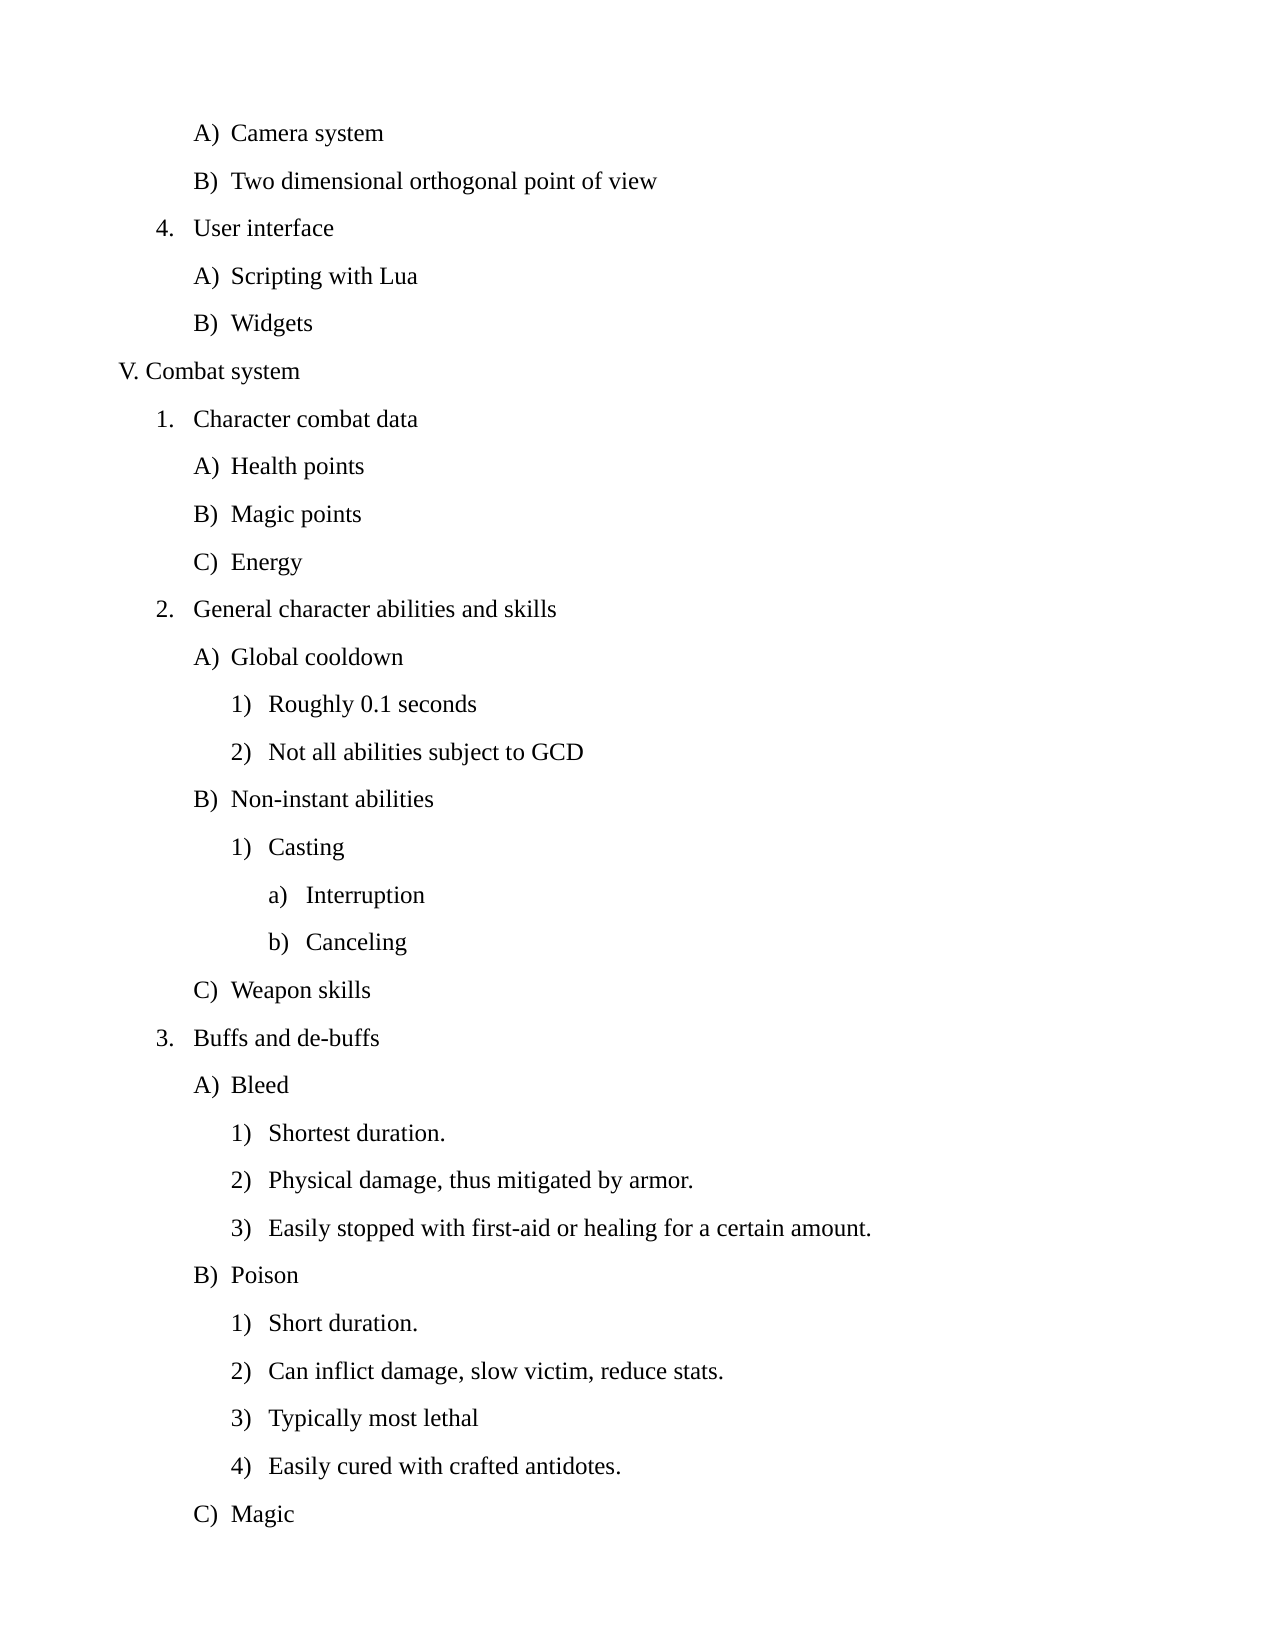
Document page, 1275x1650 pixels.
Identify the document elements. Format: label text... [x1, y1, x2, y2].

list Bleed [193, 1070, 1157, 1099]
list Magic points [193, 499, 1157, 528]
list Global cooldown [193, 642, 1157, 671]
list Scripting with Lua [193, 261, 1157, 290]
list Magic [193, 1499, 1157, 1527]
list Character combat data [156, 404, 1157, 432]
list Not all abilities subject to GCD [231, 737, 1157, 766]
list Non-instant abilities [193, 784, 1157, 813]
list Short duration. [231, 1308, 1157, 1337]
list Interruption [268, 880, 1157, 908]
list Roughly 0.1 seconds [231, 689, 1157, 718]
list Health points [193, 451, 1157, 480]
list User interface [156, 213, 1157, 242]
list Physical damage, thus mitigated by armor. [231, 1165, 1157, 1194]
list Easily stopped with first-aid or healing for a certain amount. [231, 1213, 1157, 1242]
list Poison [193, 1261, 1157, 1289]
list Energy [193, 547, 1157, 575]
list Two dimensional orthogonal point of view [193, 166, 1157, 194]
list Typically most lethal [231, 1403, 1157, 1432]
list Camera system [193, 118, 1157, 147]
list General character abilities and skills [156, 594, 1157, 623]
list Buffs and de-buffs [156, 1023, 1157, 1051]
list Easily cured with crafted antidotes. [231, 1451, 1157, 1480]
list Can inflict damage, slow victim, reduce stats. [231, 1356, 1157, 1384]
list Weapon skills [193, 975, 1157, 1004]
list Widgets [193, 308, 1157, 337]
list Shortest duration. [231, 1118, 1157, 1147]
list Casting [231, 832, 1157, 861]
text V. Combat system [118, 356, 1157, 385]
list Canceling [268, 927, 1157, 956]
